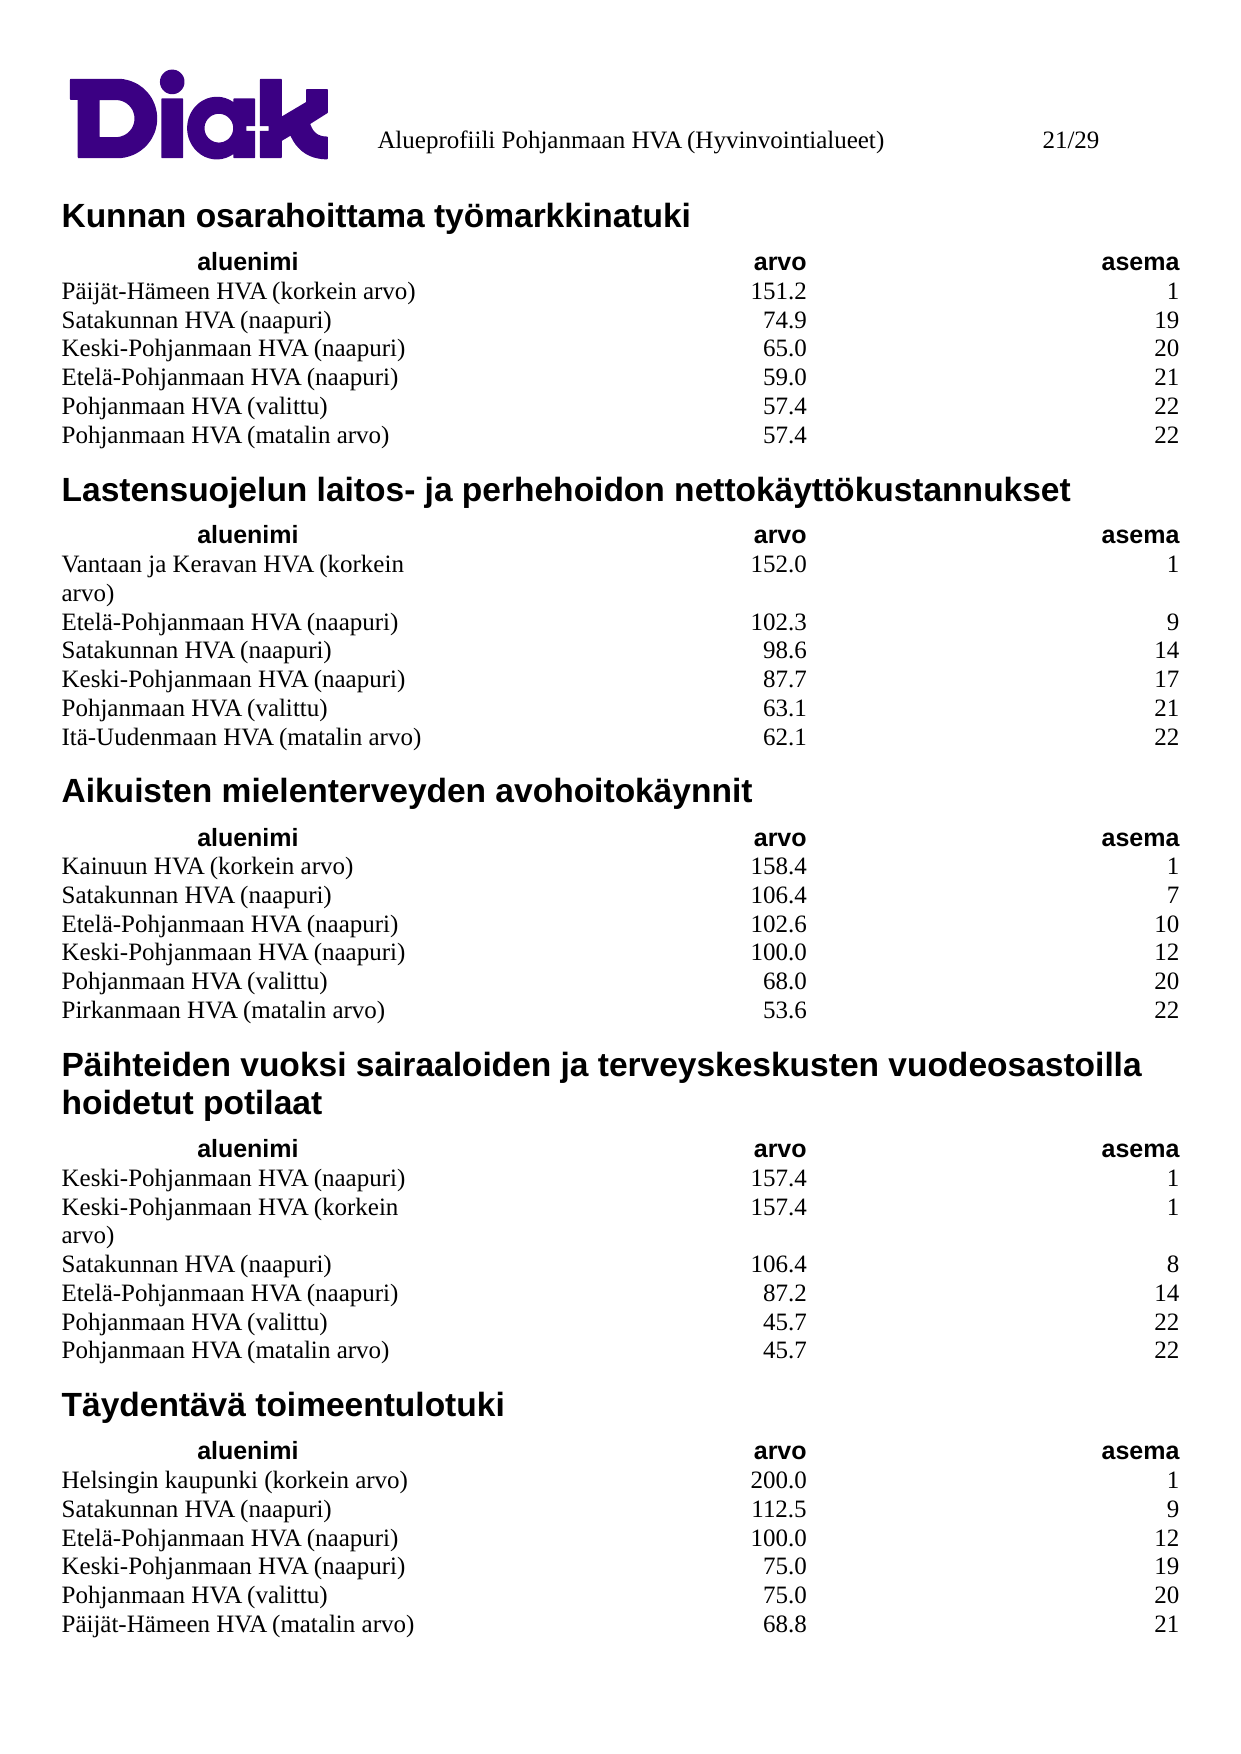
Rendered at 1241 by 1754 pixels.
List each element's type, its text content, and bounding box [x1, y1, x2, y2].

table_cell 19 [806, 1551, 1179, 1580]
table_cell 21 [806, 1609, 1179, 1638]
table_header arvo [434, 1134, 806, 1163]
table_cell Satakunnan HVA (naapuri) [61, 880, 434, 909]
table_cell 14 [806, 636, 1179, 664]
table_header asema [806, 1436, 1179, 1465]
table_header arvo [434, 1436, 806, 1465]
table_cell 22 [806, 391, 1179, 420]
table_cell Satakunnan HVA (naapuri) [61, 1494, 434, 1523]
table_cell 45.7 [434, 1307, 806, 1336]
table_cell 65.0 [434, 334, 806, 362]
table_cell Itä-Uudenmaan HVA (matalin arvo) [61, 722, 434, 751]
table_cell 1 [806, 1192, 1179, 1249]
table_cell Satakunnan HVA (naapuri) [61, 305, 434, 333]
table_cell 157.4 [434, 1192, 806, 1249]
table_cell Etelä-Pohjanmaan HVA (naapuri) [61, 1523, 434, 1551]
table_cell 112.5 [434, 1494, 806, 1523]
table_cell Keski-Pohjanmaan HVA (korkein arvo) [61, 1192, 434, 1249]
table_cell 75.0 [434, 1551, 806, 1580]
table_cell Helsingin kaupunki (korkein arvo) [61, 1465, 434, 1494]
subtitle Täydentävä toimeentulotuki [61, 1385, 1179, 1424]
table_cell 57.4 [434, 391, 806, 420]
table_cell 12 [806, 938, 1179, 966]
table_cell 20 [806, 1580, 1179, 1609]
table_cell 98.6 [434, 636, 806, 664]
table_cell 20 [806, 966, 1179, 995]
table_cell Kainuun HVA (korkein arvo) [61, 851, 434, 880]
table_header asema [806, 823, 1179, 851]
table_cell 75.0 [434, 1580, 806, 1609]
table_cell Etelä-Pohjanmaan HVA (naapuri) [61, 1278, 434, 1307]
table_cell Vantaan ja Keravan HVA (korkein arvo) [61, 549, 434, 607]
table_cell 1 [806, 851, 1179, 880]
table_cell Keski-Pohjanmaan HVA (naapuri) [61, 938, 434, 966]
table_cell Päijät-Hämeen HVA (korkein arvo) [61, 276, 434, 305]
table_header aluenimi [61, 1436, 434, 1465]
table_cell 200.0 [434, 1465, 806, 1494]
table_cell 157.4 [434, 1163, 806, 1192]
table_header aluenimi [61, 823, 434, 851]
table_cell 1 [806, 1465, 1179, 1494]
table_cell Keski-Pohjanmaan HVA (naapuri) [61, 664, 434, 693]
table_cell 1 [806, 549, 1179, 607]
table_cell Etelä-Pohjanmaan HVA (naapuri) [61, 362, 434, 391]
table_header aluenimi [61, 521, 434, 549]
table_cell Pohjanmaan HVA (valittu) [61, 1307, 434, 1336]
table_cell 17 [806, 664, 1179, 693]
table_cell 19 [806, 305, 1179, 333]
table_cell Pohjanmaan HVA (valittu) [61, 966, 434, 995]
table_cell 74.9 [434, 305, 806, 333]
table_cell 12 [806, 1523, 1179, 1551]
table_cell Pohjanmaan HVA (valittu) [61, 1580, 434, 1609]
table_cell 10 [806, 909, 1179, 937]
table_cell 62.1 [434, 722, 806, 751]
subtitle Lastensuojelun laitos- ja perhehoidon nettokäyttökustannukset [61, 469, 1179, 508]
table_cell 106.4 [434, 880, 806, 909]
table_cell 21 [806, 362, 1179, 391]
table_cell Etelä-Pohjanmaan HVA (naapuri) [61, 909, 434, 937]
table_cell 152.0 [434, 549, 806, 607]
table_header arvo [434, 247, 806, 276]
table_cell Satakunnan HVA (naapuri) [61, 1249, 434, 1278]
table_cell Pirkanmaan HVA (matalin arvo) [61, 995, 434, 1024]
table_cell 100.0 [434, 938, 806, 966]
table_cell 68.0 [434, 966, 806, 995]
table_cell 53.6 [434, 995, 806, 1024]
table_cell 87.2 [434, 1278, 806, 1307]
table_cell 68.8 [434, 1609, 806, 1638]
table_header aluenimi [61, 1134, 434, 1163]
table_cell Pohjanmaan HVA (valittu) [61, 693, 434, 722]
table_cell 22 [806, 995, 1179, 1024]
table_cell Satakunnan HVA (naapuri) [61, 636, 434, 664]
table_cell Pohjanmaan HVA (matalin arvo) [61, 1336, 434, 1364]
table_cell 59.0 [434, 362, 806, 391]
table_header arvo [434, 521, 806, 549]
table_cell 87.7 [434, 664, 806, 693]
table_cell 100.0 [434, 1523, 806, 1551]
table_cell 57.4 [434, 420, 806, 448]
table_cell Päijät-Hämeen HVA (matalin arvo) [61, 1609, 434, 1638]
table_cell 45.7 [434, 1336, 806, 1364]
subtitle Aikuisten mielenterveyden avohoitokäynnit [61, 771, 1179, 810]
table_cell 22 [806, 420, 1179, 448]
table_cell 21 [806, 693, 1179, 722]
table_cell 158.4 [434, 851, 806, 880]
subtitle Päihteiden vuoksi sairaaloiden ja terveyskeskusten vuodeosastoilla hoidetut potilaat [61, 1044, 1179, 1122]
table_cell 102.3 [434, 607, 806, 636]
table_cell Keski-Pohjanmaan HVA (naapuri) [61, 334, 434, 362]
table_cell 8 [806, 1249, 1179, 1278]
table_cell 106.4 [434, 1249, 806, 1278]
subtitle Kunnan osarahoittama työmarkkinatuki [61, 196, 1179, 235]
table_cell Pohjanmaan HVA (valittu) [61, 391, 434, 420]
table_cell 9 [806, 607, 1179, 636]
table_cell 22 [806, 1336, 1179, 1364]
table_header aluenimi [61, 247, 434, 276]
table_header arvo [434, 823, 806, 851]
table_cell 1 [806, 1163, 1179, 1192]
table_cell Keski-Pohjanmaan HVA (naapuri) [61, 1551, 434, 1580]
table_cell 7 [806, 880, 1179, 909]
table_cell 151.2 [434, 276, 806, 305]
table_cell 22 [806, 722, 1179, 751]
table_cell Etelä-Pohjanmaan HVA (naapuri) [61, 607, 434, 636]
table_cell 22 [806, 1307, 1179, 1336]
table_cell 9 [806, 1494, 1179, 1523]
table_cell 63.1 [434, 693, 806, 722]
table_cell 102.6 [434, 909, 806, 937]
table_header asema [806, 521, 1179, 549]
table_cell 20 [806, 334, 1179, 362]
table_cell 1 [806, 276, 1179, 305]
table_header asema [806, 1134, 1179, 1163]
table_cell Pohjanmaan HVA (matalin arvo) [61, 420, 434, 448]
table_cell 14 [806, 1278, 1179, 1307]
table_header asema [806, 247, 1179, 276]
table_cell Keski-Pohjanmaan HVA (naapuri) [61, 1163, 434, 1192]
